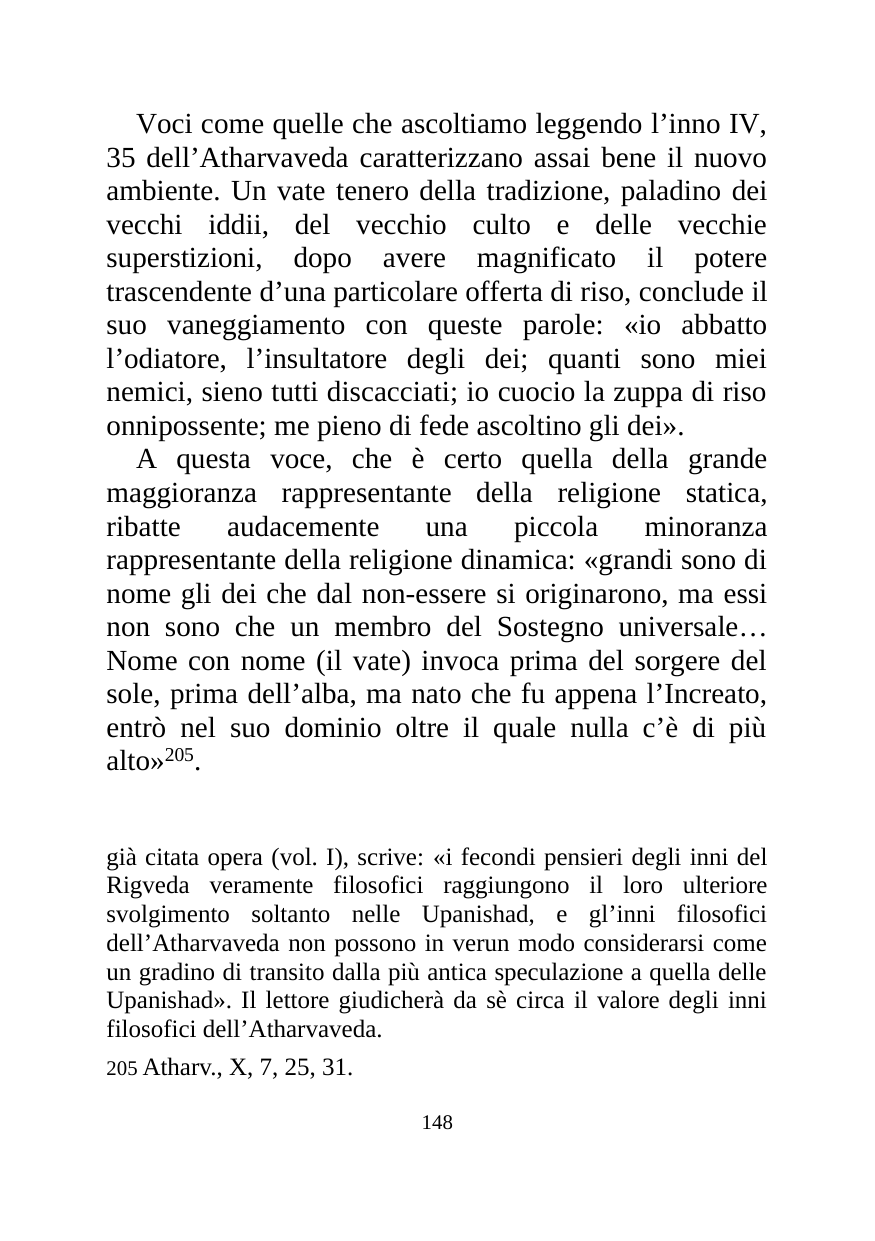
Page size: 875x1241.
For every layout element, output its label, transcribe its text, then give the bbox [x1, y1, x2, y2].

text già citata opera (vol. I), scrive: «i fecondi pensieri degli inni del Rigveda veramente filosofici raggiungono il loro ulteriore svolgimento soltanto nelle Upanishad, e gl’inni filosofici dell’Atharvaveda non possono in verun modo considerarsi come un gradino di transito dalla più antica speculazione a quella delle Upanishad». Il lettore giudicherà da sè circa il valore degli inni filosofici dell’Atharvaveda. [106, 842, 768, 1043]
text Atharv., X, 7, 25, 31. [106, 1052, 768, 1080]
text Voci come quelle che ascoltiamo leggendo l’inno IV, 35 dell’Atharvaveda caratterizzano assai bene il nuovo ambiente. Un vate tenero della tradizione, paladino dei vecchi iddii, del vecchio culto e delle vecchie superstizioni, dopo avere magnificato il potere trascendente d’una particolare offerta di riso, conclude il suo vaneggiamento con queste parole: «io abbatto l’odiatore, l’insultatore degli dei; quanti sono miei nemici, sieno tutti discacciati; io cuocio la zuppa di riso onnipossente; me pieno di fede ascoltino gli dei». [106, 106, 768, 442]
text A questa voce, che è certo quella della grande maggioranza rappresentante della religione statica, ribatte audacemente una piccola minoranza rappresentante della religione dinamica: «grandi sono di nome gli dei che dal non-essere si originarono, ma essi non sono che un membro del Sostegno universale… Nome con nome (il vate) invoca prima del sorgere del sole, prima dell’alba, ma nato che fu appena l’Increato, entrò nel suo dominio oltre il quale nulla c’è di più alto». [106, 442, 768, 777]
